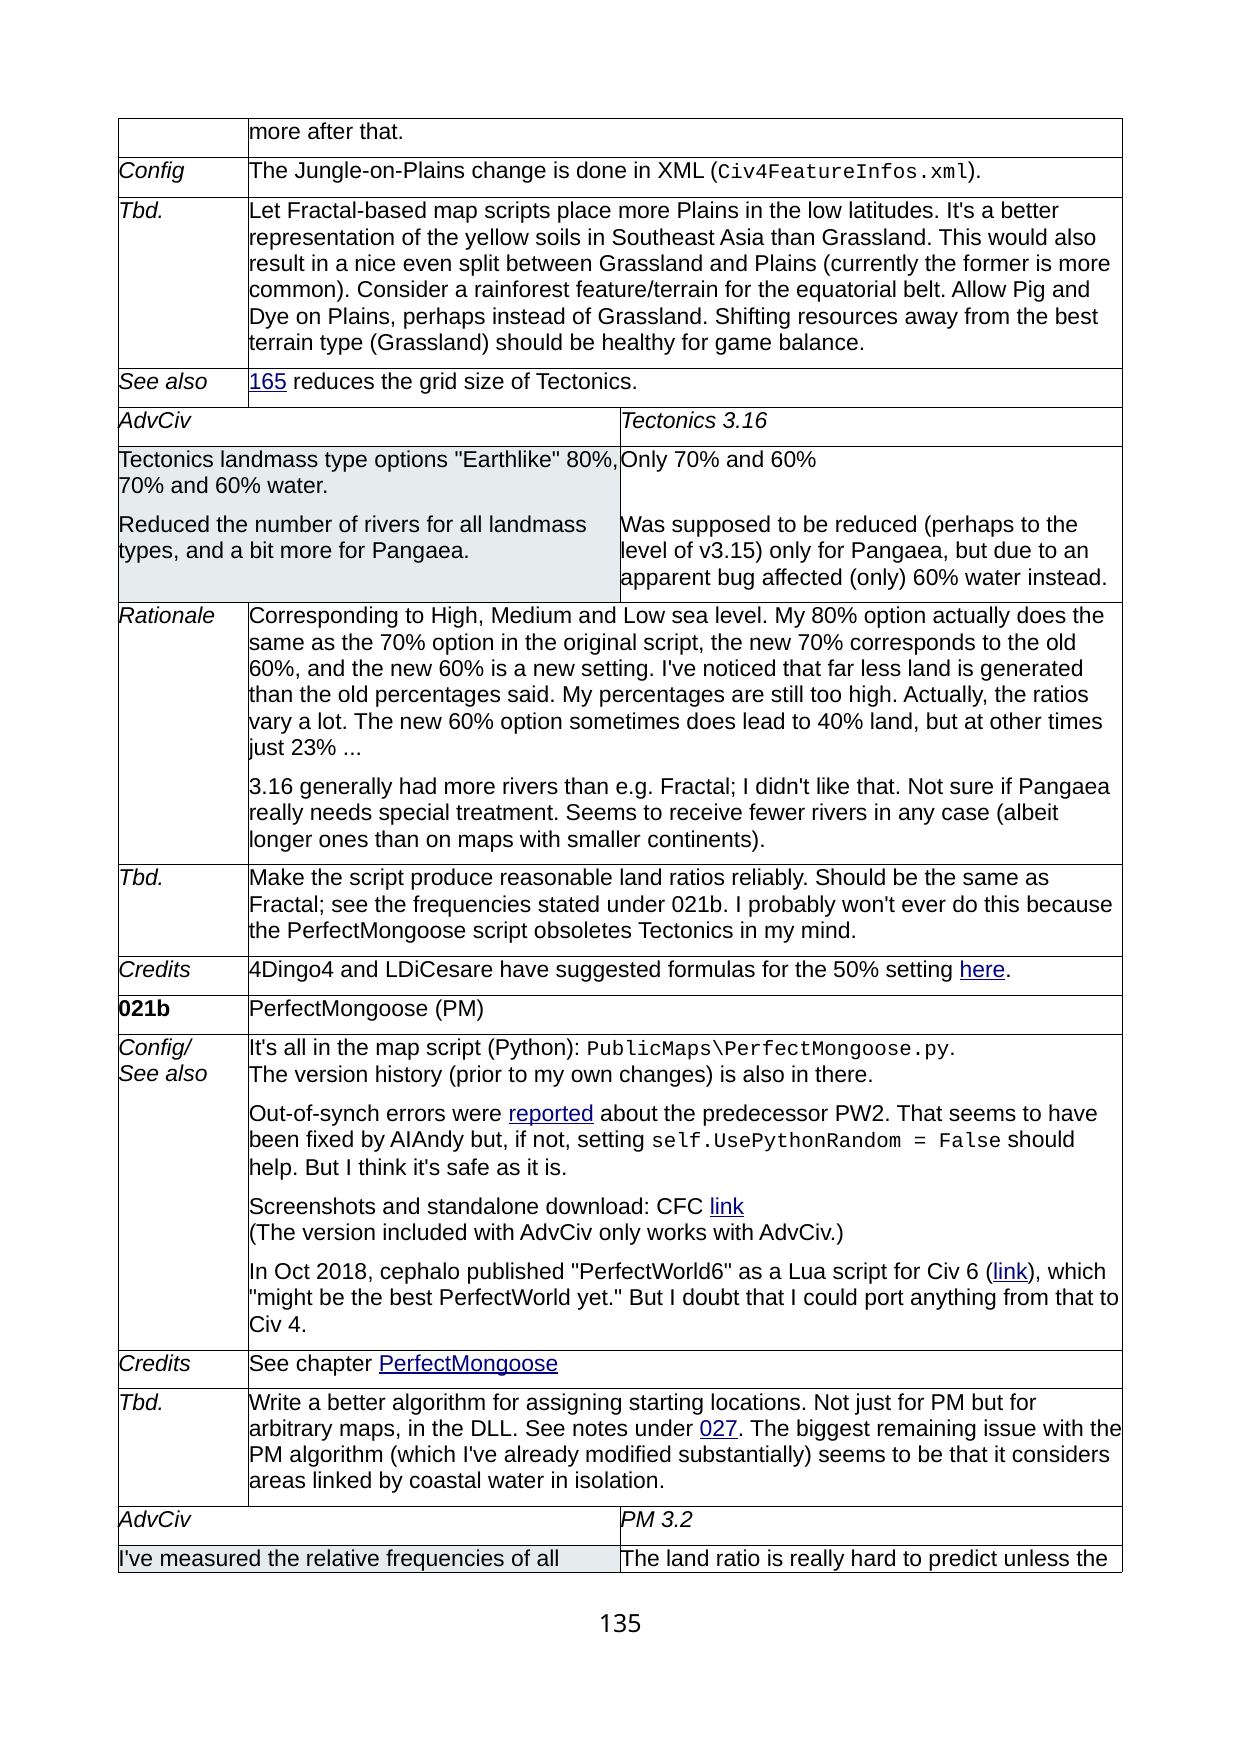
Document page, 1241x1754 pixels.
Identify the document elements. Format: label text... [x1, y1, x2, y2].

table_cell 021b [119, 996, 248, 1033]
table_cell [119, 119, 248, 157]
table_cell Tbd. [119, 865, 248, 956]
table_cell Tectonics landmass type options "Earthlike" 80%, 70% and 60% water. Reduced the number of rivers for all landmass types, and a bit more for Pangaea. [119, 447, 620, 602]
table_cell Only 70% and 60% Was supposed to be reduced (perhaps to the level of v3.15) only for Pangaea, but due to an apparent bug affected (only) 60% water instead. [621, 447, 1122, 602]
table_cell PerfectMongoose (PM) [249, 996, 1122, 1033]
table_cell Make the script produce reasonable land ratios reliably. Should be the same as Fractal; see the frequencies stated under 021b. I probably won't ever do this because the PerfectMongoose script obsoletes Tectonics in my mind. [249, 865, 1122, 956]
table_cell The Jungle-on-Plains change is done in XML (Civ4FeatureInfos.xml). [249, 158, 1122, 197]
table_cell Tectonics 3.16 [621, 408, 1122, 446]
table_cell Write a better algorithm for assigning starting locations. Not just for PM but for arbitrary maps, in the DLL. See notes under 027. The biggest remaining issue with the PM algorithm (which I've already modified substantially) seems to be that it considers areas linked by coastal water in isolation. [249, 1389, 1122, 1506]
table_cell Config/ See also [119, 1035, 248, 1349]
table_cell Credits [119, 1351, 248, 1388]
table_cell See also [119, 369, 248, 407]
table_cell I've measured the relative frequencies of all [119, 1546, 620, 1572]
table_cell AdvCiv [119, 1507, 620, 1545]
table_cell Let Fractal-based map scripts place more Plains in the low latitudes. It's a better representation of the yellow soils in Southeast Asia than Grassland. This would also result in a nice even split between Grassland and Plains (currently the former is more common). Consider a rainforest feature/terrain for the equatorial belt. Allow Pig and Dye on Plains, perhaps instead of Grassland. Shifting resources away from the best terrain type (Grassland) should be healthy for game balance. [249, 198, 1122, 368]
table_cell Rationale [119, 603, 248, 864]
table_cell See chapter PerfectMongoose [249, 1351, 1122, 1388]
table_cell Tbd. [119, 1389, 248, 1506]
table_cell 4Dingo4 and LDiCesare have suggested formulas for the 50% setting here. [249, 957, 1122, 995]
table_cell The land ratio is really hard to predict unless the [621, 1546, 1122, 1572]
table_cell more after that. [249, 119, 1122, 157]
table_cell It's all in the map script (Python): PublicMaps\PerfectMongoose.py. The version history (prior to my own changes) is also in there. Out-of-synch errors were reported about the predecessor PW2. That seems to have been fixed by AIAndy but, if not, setting self.UsePythonRandom = False should help. But I think it's safe as it is. Screenshots and standalone download: CFC link (The version included with AdvCiv only works with AdvCiv.) In Oct 2018, cephalo published "PerfectWorld6" as a Lua script for Civ 6 (link), which "might be the best PerfectWorld yet." But I doubt that I could port anything from that to Civ 4. [249, 1035, 1122, 1349]
table_cell PM 3.2 [621, 1507, 1122, 1545]
table_cell AdvCiv [119, 408, 620, 446]
table_cell Corresponding to High, Medium and Low sea level. My 80% option actually does the same as the 70% option in the original script, the new 70% corresponds to the old 60%, and the new 60% is a new setting. I've noticed that far less land is generated than the old percentages said. My percentages are still too high. Actually, the ratios vary a lot. The new 60% option sometimes does lead to 40% land, but at other times just 23% ... 3.16 generally had more rivers than e.g. Fractal; I didn't like that. Not sure if Pangaea really needs special treatment. Seems to receive fewer rivers in any case (albeit longer ones than on maps with smaller continents). [249, 603, 1122, 864]
table_cell Tbd. [119, 198, 248, 368]
table_cell Config [119, 158, 248, 197]
table_cell Credits [119, 957, 248, 995]
table_cell 165 reduces the grid size of Tectonics. [249, 369, 1122, 407]
